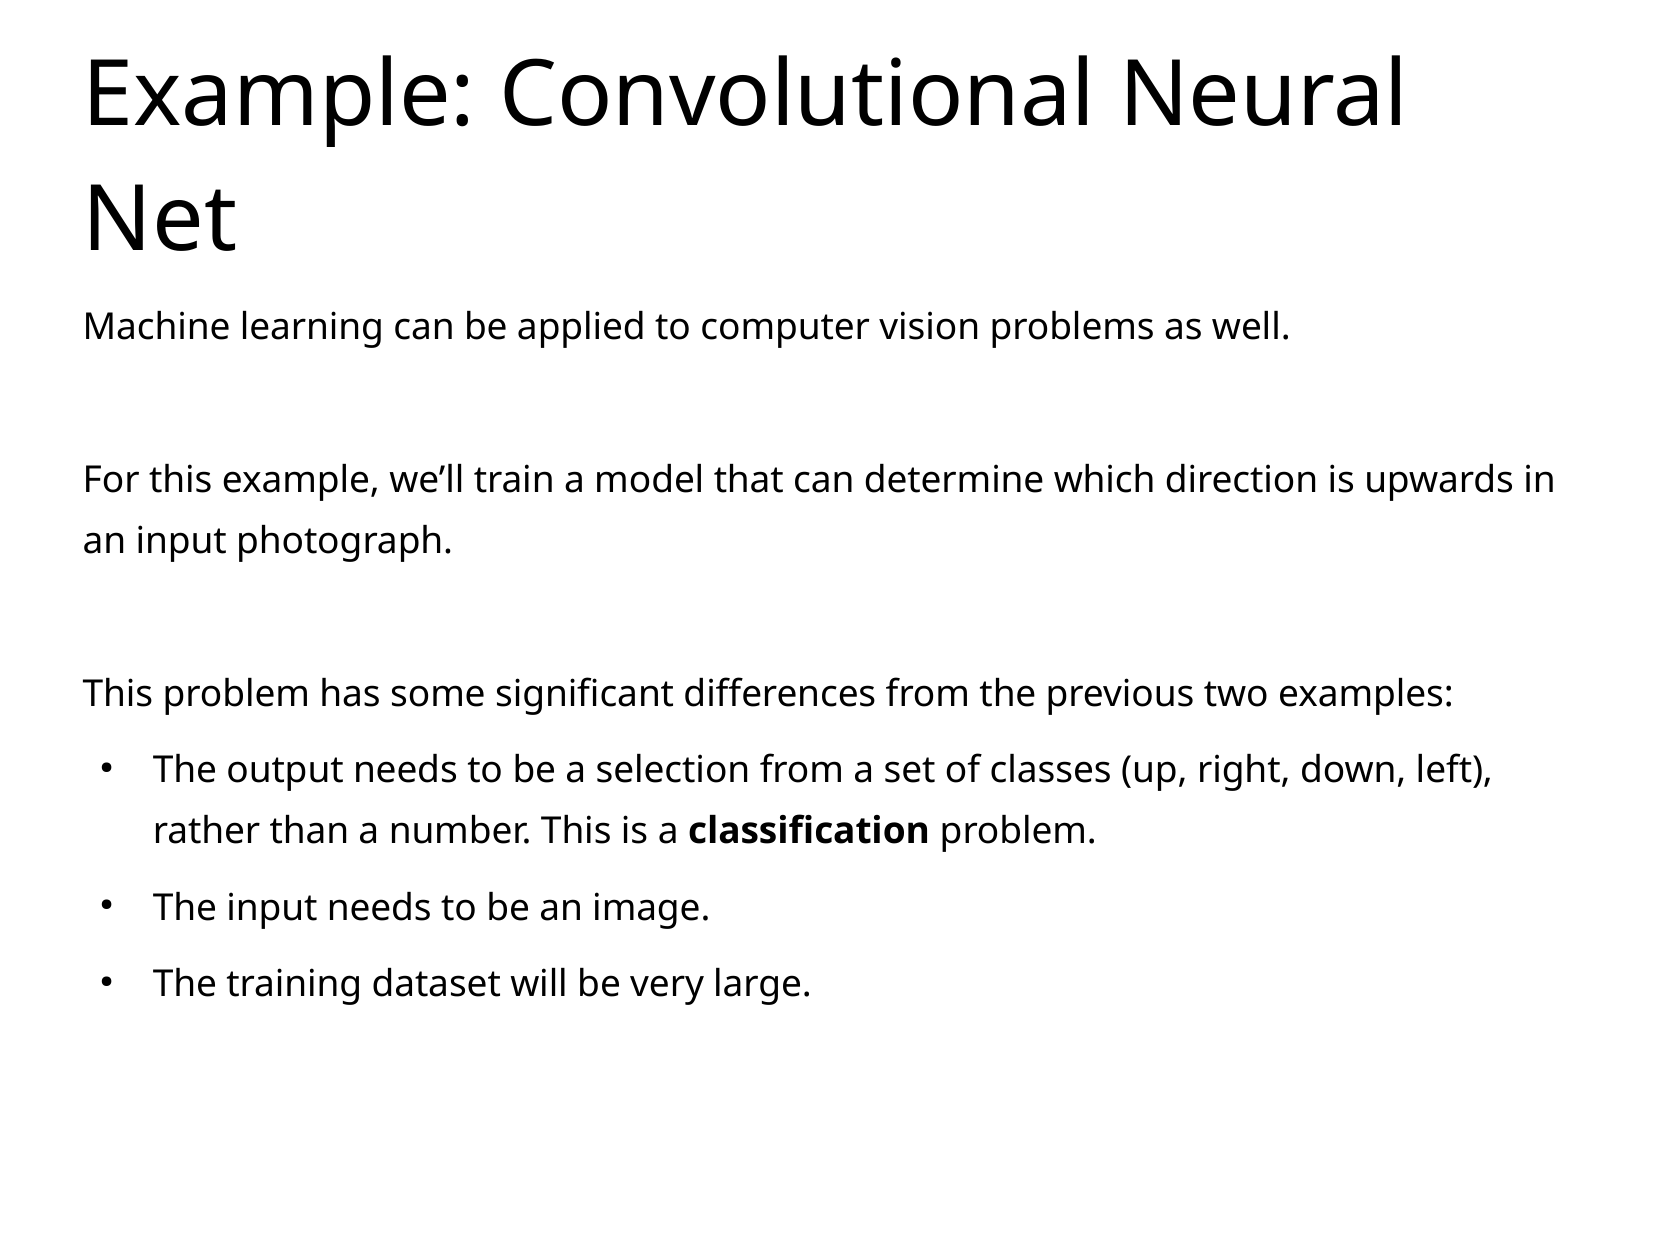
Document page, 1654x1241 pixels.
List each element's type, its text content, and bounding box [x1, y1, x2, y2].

title Example: Convolutional Neural Net [82, 49, 1571, 257]
list Machine learning can be applied to computer vision problems as well. For this example, we’ll train a model that can determine which direction is upwards in an input photograph. This problem has some significant differences from the previous two examples: The output needs to be a selection from a set of classes (up, right, down, left), rather than a number. This is a classification problem. The input needs to be an image. The training dataset will be very large. [82, 290, 1571, 1010]
